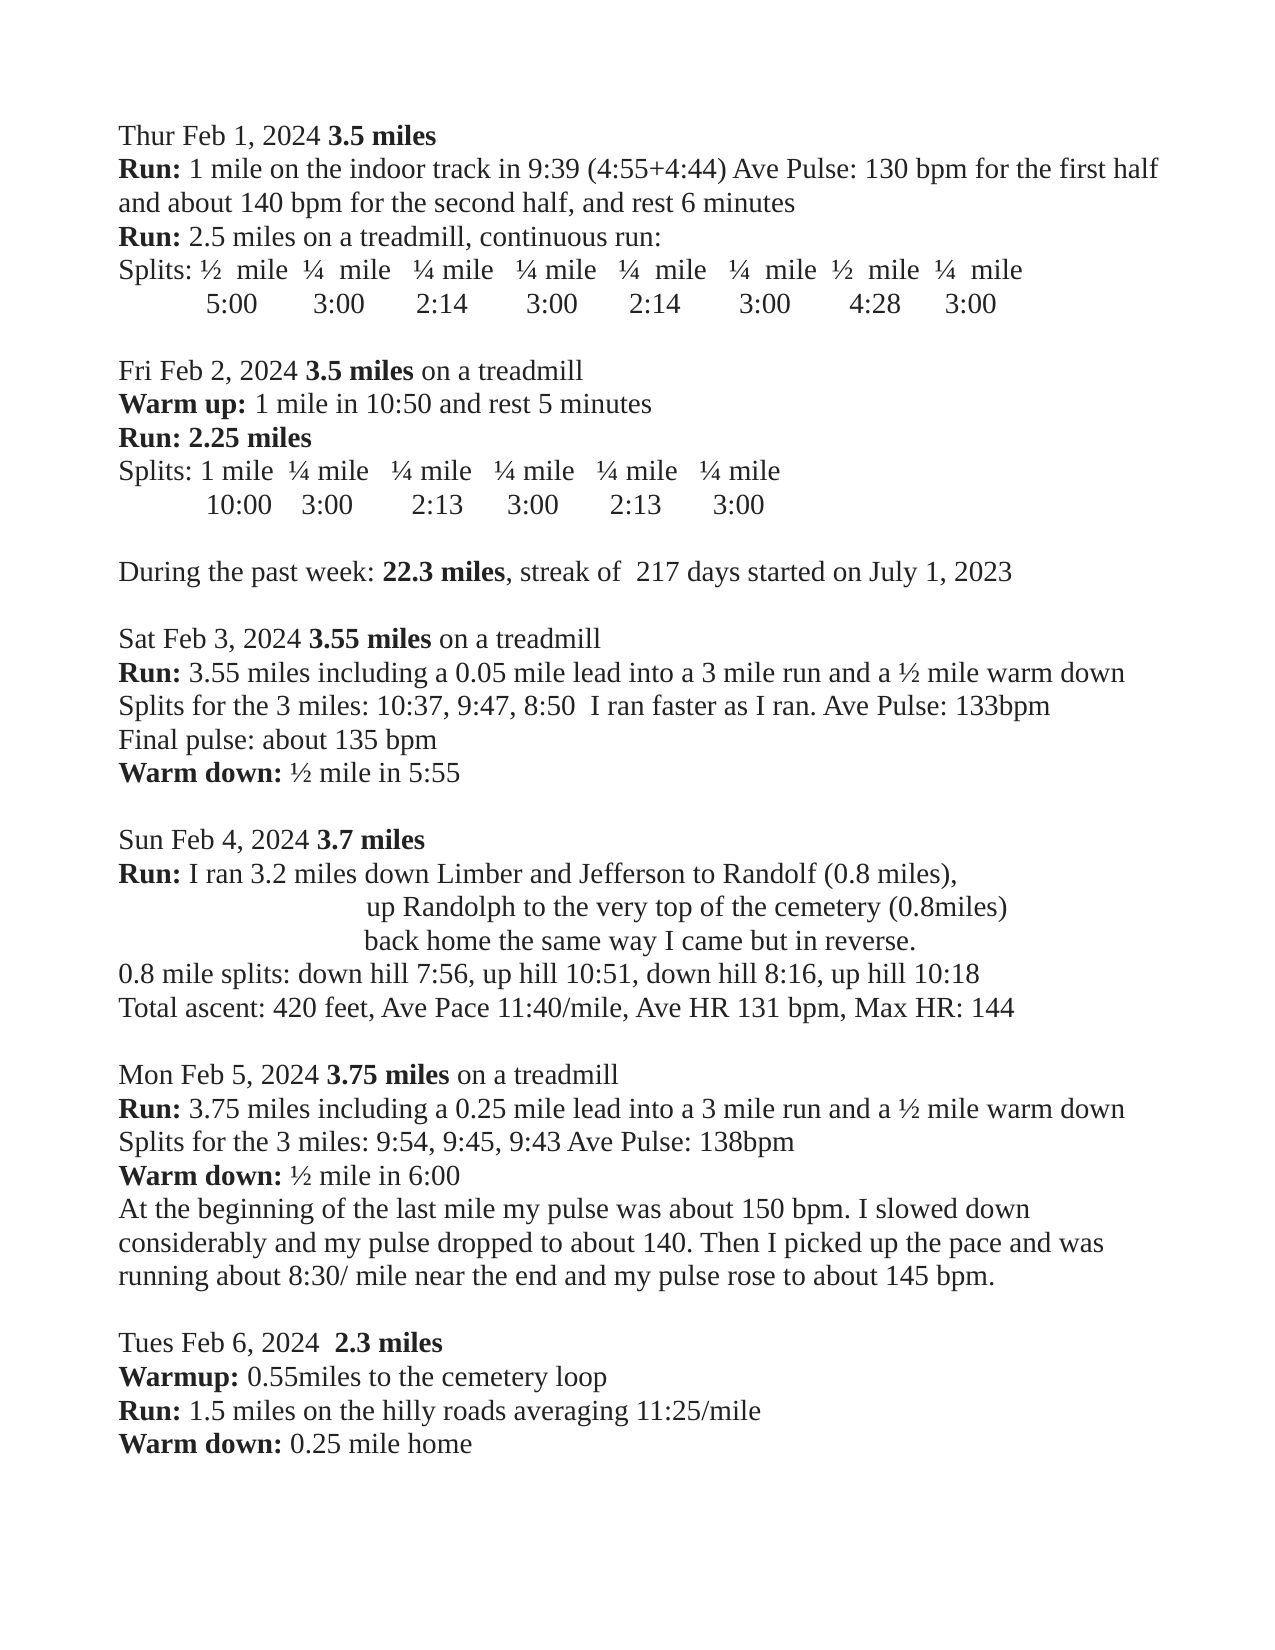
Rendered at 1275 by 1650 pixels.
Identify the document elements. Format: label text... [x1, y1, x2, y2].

text Warm down: 0.25 mile home [118, 1426, 1161, 1460]
list 0.8 mile splits: down hill 7:56, up hill 10:51, down hill 8:16, up hill 10:18 [118, 957, 1161, 990]
text Warm up: 1 mile in 10:50 and rest 5 minutes [118, 386, 1161, 420]
text Thur Feb 1, 2024 3.5 miles [118, 118, 1161, 152]
text During the past week: 22.3 miles, streak of 217 days started on July 1, 2023 [118, 554, 1161, 588]
text Warm down: ½ mile in 6:00 [118, 1158, 1161, 1191]
text Splits for the 3 miles: 10:37, 9:47, 8:50 I ran faster as I ran. Ave Pulse: 133bpm [118, 688, 1161, 722]
text Run: 1.5 miles on the hilly roads averaging 11:25/mile [118, 1393, 1161, 1426]
text Splits for the 3 miles: 9:54, 9:45, 9:43 Ave Pulse: 138bpm [118, 1124, 1161, 1158]
text 10:00 3:00 2:13 3:00 2:13 3:00 [118, 487, 1161, 521]
text Splits: ½ mile ¼ mile ¼ mile ¼ mile ¼ mile ¼ mile ½ mile ¼ mile [118, 252, 1161, 286]
text Run: 3.55 miles including a 0.05 mile lead into a 3 mile run and a ½ mile warm down [118, 655, 1161, 688]
text Fri Feb 2, 2024 3.5 miles on a treadmill [118, 353, 1161, 386]
text Final pulse: about 135 bpm [118, 722, 1161, 755]
text At the beginning of the last mile my pulse was about 150 bpm. I slowed down considerably and my pulse dropped to about 140. Then I picked up the pace and was running about 8:30/ mile near the end and my pulse rose to about 145 bpm. [118, 1191, 1161, 1292]
text Splits: 1 mile ¼ mile ¼ mile ¼ mile ¼ mile ¼ mile [118, 453, 1161, 487]
text Run: 3.75 miles including a 0.25 mile lead into a 3 mile run and a ½ mile warm down [118, 1091, 1161, 1124]
text up Randolph to the very top of the cemetery (0.8miles) [118, 889, 1161, 923]
text Run: 2.25 miles [118, 420, 1161, 453]
text Sat Feb 3, 2024 3.55 miles on a treadmill [118, 621, 1161, 655]
text Sun Feb 4, 2024 3.7 miles [118, 822, 1161, 856]
text Run: I ran 3.2 miles down Limber and Jefferson to Randolf (0.8 miles), [118, 856, 1161, 889]
text Warmup: 0.55miles to the cemetery loop [118, 1359, 1161, 1393]
text Mon Feb 5, 2024 3.75 miles on a treadmill [118, 1057, 1161, 1091]
text 5:00 3:00 2:14 3:00 2:14 3:00 4:28 3:00 [118, 286, 1161, 319]
text Run: 1 mile on the indoor track in 9:39 (4:55+4:44) Ave Pulse: 130 bpm for the first half and about 140 bpm for the second half, and rest 6 minutes [118, 152, 1161, 219]
text Run: 2.5 miles on a treadmill, continuous run: [118, 219, 1161, 252]
text Tues Feb 6, 2024 2.3 miles [118, 1326, 1161, 1359]
text Total ascent: 420 feet, Ave Pace 11:40/mile, Ave HR 131 bpm, Max HR: 144 [118, 990, 1161, 1024]
text Warm down: ½ mile in 5:55 [118, 755, 1161, 789]
text back home the same way I came but in reverse. [118, 923, 1161, 957]
